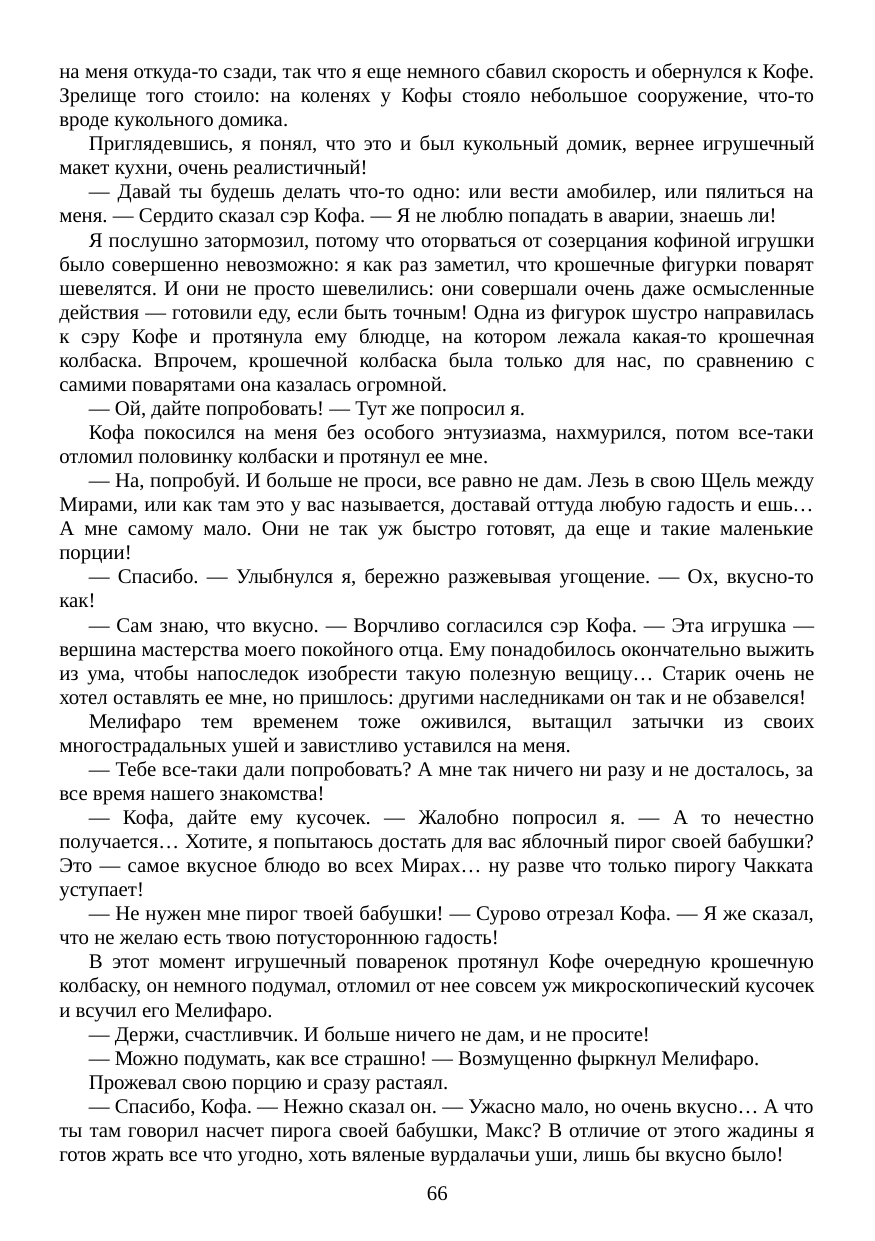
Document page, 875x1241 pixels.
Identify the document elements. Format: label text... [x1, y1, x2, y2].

text Кофа покосился на меня без особого энтузиазма, нахмурился, потом все-таки отломил половинку колбаски и протянул ее мне. [59, 420, 815, 468]
text В этот момент игрушечный поваренок протянул Кофе очередную крошечную колбаску, он немного подумал, отломил от нее совсем уж микроскопический кусочек и всучил его Мелифаро. [59, 949, 815, 1022]
text — Тебе все-таки дали попробовать? А мне так ничего ни разу и не досталось, за все время нашего знакомства! [59, 757, 815, 805]
text — Держи, счастливчик. И больше ничего не дам, и не просите! [59, 1022, 815, 1046]
text — Можно подумать, как все страшно! — Возмущенно фыркнул Мелифаро. [59, 1046, 815, 1070]
text — Кофа, дайте ему кусочек. — Жалобно попросил я. — А то нечестно получается… Хотите, я попытаюсь достать для вас яблочный пирог своей бабушки? Это — самое вкусное блюдо во всех Мирах… ну разве что только пирогу Чакката уступает! [59, 805, 815, 901]
text — Сам знаю, что вкусно. — Ворчливо согласился сэр Кофа. — Эта игрушка — вершина мастерства моего покойного отца. Ему понадобилось окончательно выжить из ума, чтобы напоследок изобрести такую полезную вещицу… Старик очень не хотел оставлять ее мне, но пришлось: другими наследниками он так и не обзавелся! [59, 612, 815, 709]
text Прожевал свою порцию и сразу растаял. [59, 1070, 815, 1094]
text Мелифаро тем временем тоже оживился, вытащил затычки из своих многострадальных ушей и завистливо уставился на меня. [59, 709, 815, 757]
text — Не нужен мне пирог твоей бабушки! — Сурово отрезал Кофа. — Я же сказал, что не желаю есть твою потустороннюю гадость! [59, 901, 815, 949]
text на меня откуда-то сзади, так что я еще немного сбавил скорость и обернулся к Кофе. Зрелище того стоило: на коленях у Кофы стояло небольшое сооружение, что-то вроде кукольного домика. [59, 59, 815, 131]
text — Спасибо, Кофа. — Нежно сказал он. — Ужасно мало, но очень вкусно… А что ты там говорил насчет пирога своей бабушки, Макс? В отличие от этого жадины я готов жрать все что угодно, хоть вяленые вурдалачьи уши, лишь бы вкусно было! [59, 1094, 815, 1166]
text Приглядевшись, я понял, что это и был кукольный домик, вернее игрушечный макет кухни, очень реалистичный! [59, 131, 815, 179]
text Я послушно затормозил, потому что оторваться от созерцания кофиной игрушки было совершенно невозможно: я как раз заметил, что крошечные фигурки поварят шевелятся. И они не просто шевелились: они совершали очень даже осмысленные действия — готовили еду, если быть точным! Одна из фигурок шустро направилась к сэру Кофе и протянула ему блюдце, на котором лежала какая-то крошечная колбаска. Впрочем, крошечной колбаска была только для нас, по сравнению с самими поварятами она казалась огромной. [59, 227, 815, 396]
text — Спасибо. — Улыбнулся я, бережно разжевывая угощение. — Ох, вкусно-то как! [59, 564, 815, 612]
text — Ой, дайте попробовать! — Тут же попросил я. [59, 396, 815, 420]
text — Давай ты будешь делать что-то одно: или вести амобилер, или пялиться на меня. — Сердито сказал сэр Кофа. — Я не люблю попадать в аварии, знаешь ли! [59, 179, 815, 227]
text — На, попробуй. И больше не проси, все равно не дам. Лезь в свою Щель между Мирами, или как там это у вас называется, доставай оттуда любую гадость и ешь… А мне самому мало. Они не так уж быстро готовят, да еще и такие маленькие порции! [59, 468, 815, 564]
